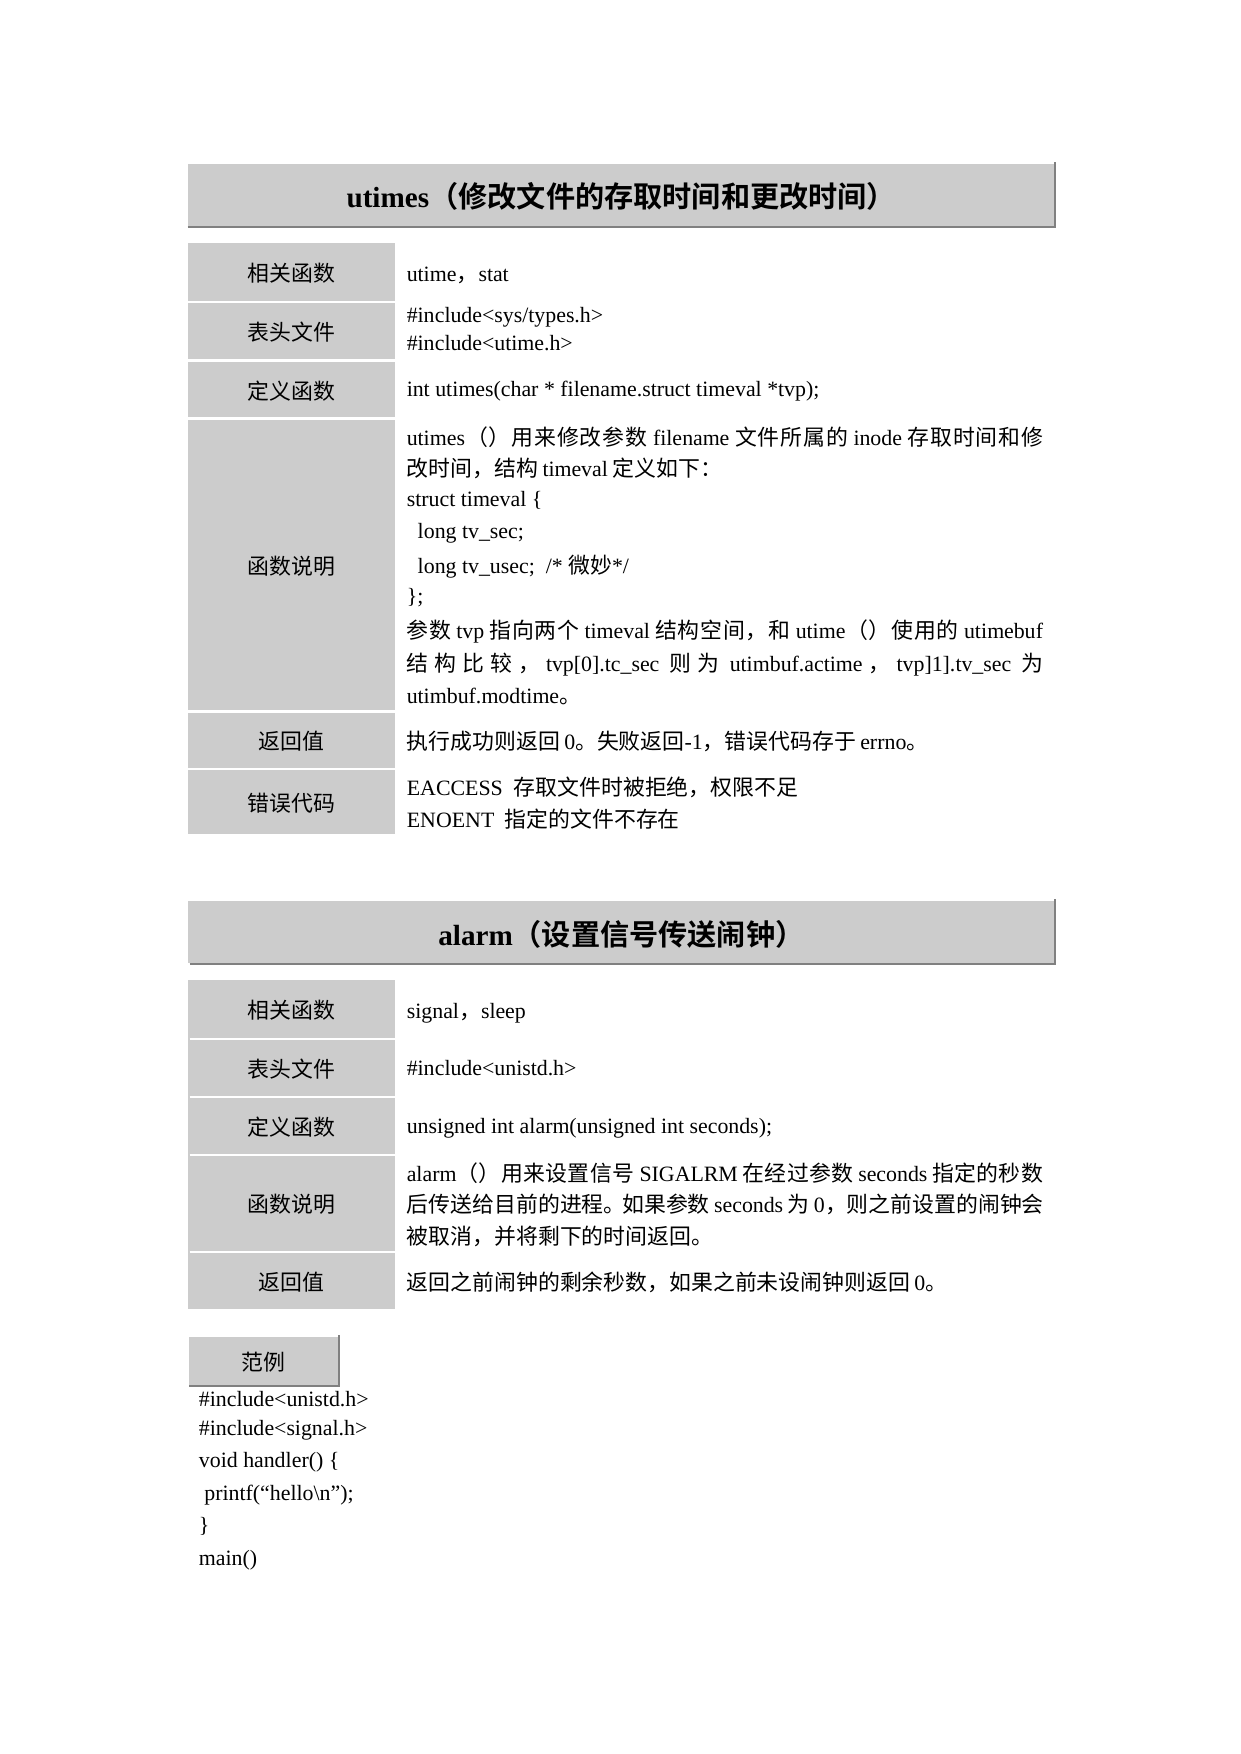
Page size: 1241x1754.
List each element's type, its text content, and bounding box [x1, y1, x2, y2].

table_cell 返回值 [188, 713, 395, 768]
table_cell alarm（）用来设置信号SIGALRM在经过参数seconds指定的秒数后传送给目前的进程。如果参数seconds为0，则之前设置的闹钟会被取消，并将剩下的时间返回。 [395, 1154, 1055, 1251]
table_cell [340, 1335, 1055, 1385]
table_cell 表头文件 [188, 1038, 395, 1096]
table_cell 相关函数 [188, 980, 395, 1038]
table_cell #include<sys/types.h> #include<utime.h> [395, 301, 1055, 359]
table_cell 函数说明 [188, 1154, 395, 1251]
table_cell 错误代码 [188, 770, 395, 834]
table_cell 定义函数 [188, 362, 395, 417]
table_cell 返回之前闹钟的剩余秒数，如果之前未设闹钟则返回0。 [395, 1251, 1055, 1309]
table_cell 范例 [189, 1337, 338, 1385]
table_cell EACCESS 存取文件时被拒绝，权限不足 ENOENT 指定的文件不存在 [395, 768, 1055, 834]
table_cell unsigned int alarm(unsigned int seconds); [395, 1096, 1055, 1154]
table_cell 函数说明 [188, 420, 395, 710]
table_cell utime，stat [395, 243, 1055, 301]
table_cell 定义函数 [188, 1096, 395, 1154]
table_cell 执行成功则返回0。失败返回-1，错误代码存于errno。 [395, 710, 1055, 768]
table_header utimes（修改文件的存取时间和更改时间） [188, 164, 1054, 226]
table_cell #include<unistd.h> [395, 1038, 1055, 1096]
table_cell utimes（）用来修改参数filename文件所属的inode存取时间和修改时间，结构timeval定义如下： struct timeval { long tv_sec; long tv_usec; /* 微妙*/ }; 参数tvp指向两个timeval结构空间，和utime（）使用的utimebuf结构比较，tvp[0].tc_sec则为utimbuf.actime，tvp]1].tv_sec为utimbuf.modtime。 [395, 418, 1055, 710]
table_cell signal，sleep [395, 980, 1055, 1038]
table_header alarm（设置信号传送闹钟） [188, 901, 1054, 963]
table_cell 返回值 [188, 1251, 395, 1309]
table_cell #include<unistd.h> #include<signal.h> void handler() { printf(“hello\n”); } main() [188, 1385, 1055, 1592]
table_cell 相关函数 [188, 243, 395, 301]
table_cell 表头文件 [188, 303, 395, 359]
table_cell int utimes(char * filename.struct timeval *tvp); [395, 360, 1055, 417]
table_cell [188, 228, 1055, 243]
table_cell [188, 963, 1055, 980]
table_cell [188, 1309, 1055, 1335]
